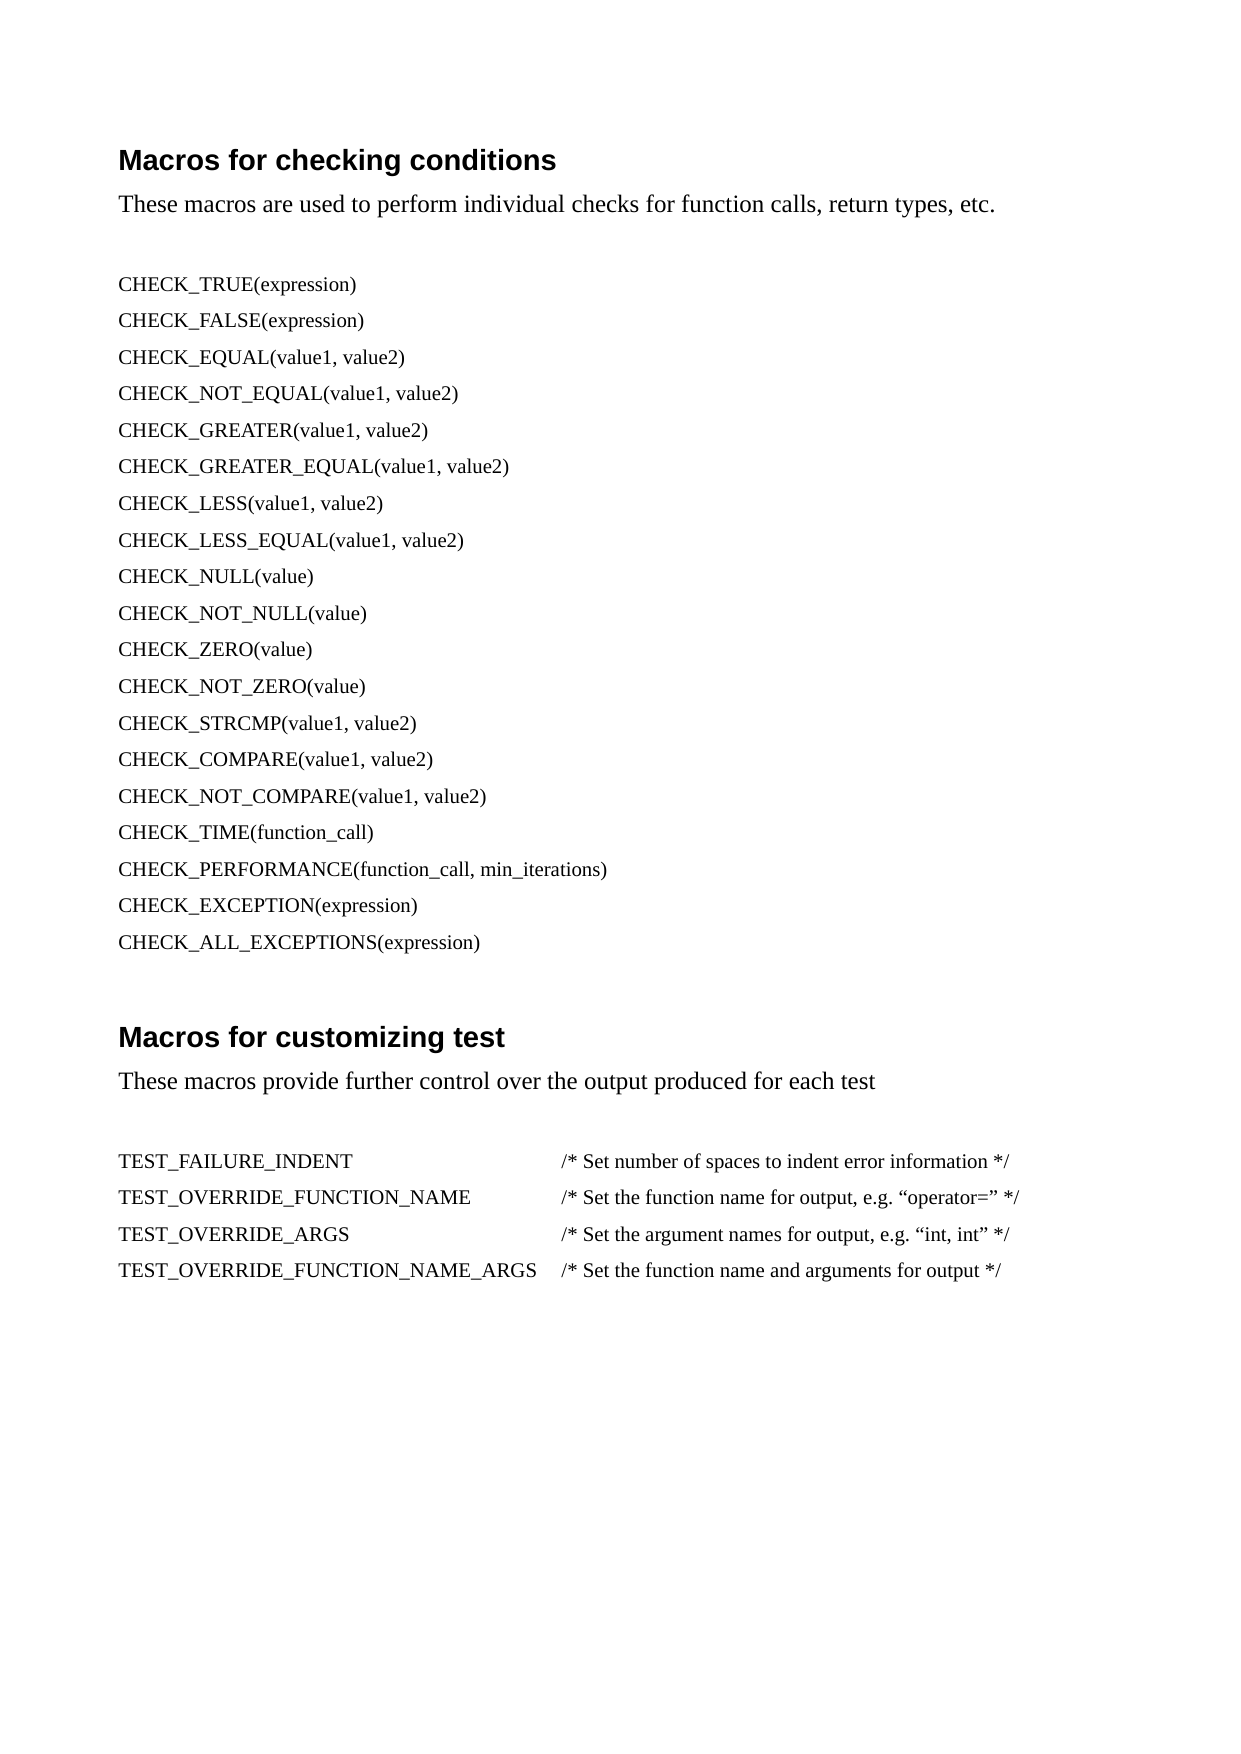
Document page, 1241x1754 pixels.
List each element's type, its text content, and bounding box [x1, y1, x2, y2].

text CHECK_TRUE(expression) [118, 272, 1122, 296]
text CHECK_EXCEPTION(expression) [118, 893, 1122, 917]
subtitle Macros for checking conditions [118, 143, 1122, 177]
text CHECK_NULL(value) [118, 564, 1122, 588]
text CHECK_GREATER_EQUAL(value1, value2) [118, 454, 1122, 478]
text These macros are used to perform individual checks for function calls, return types, etc. [118, 189, 1122, 218]
text TEST_OVERRIDE_FUNCTION_NAME_ARGS /* Set the function name and arguments for output */ [118, 1258, 1122, 1282]
text TEST_FAILURE_INDENT /* Set number of spaces to indent error information */ [118, 1149, 1122, 1173]
text CHECK_STRCMP(value1, value2) [118, 710, 1122, 734]
text CHECK_COMPARE(value1, value2) [118, 747, 1122, 771]
text CHECK_NOT_ZERO(value) [118, 674, 1122, 698]
text TEST_OVERRIDE_FUNCTION_NAME /* Set the function name for output, e.g. “operator=” */ [118, 1185, 1122, 1209]
text CHECK_LESS(value1, value2) [118, 491, 1122, 515]
text CHECK_EQUAL(value1, value2) [118, 345, 1122, 369]
text CHECK_PERFORMANCE(function_call, min_iterations) [118, 857, 1122, 881]
text CHECK_NOT_NULL(value) [118, 601, 1122, 625]
text CHECK_ZERO(value) [118, 637, 1122, 661]
text CHECK_NOT_EQUAL(value1, value2) [118, 381, 1122, 405]
text CHECK_GREATER(value1, value2) [118, 418, 1122, 442]
text CHECK_FALSE(expression) [118, 308, 1122, 332]
text CHECK_LESS_EQUAL(value1, value2) [118, 528, 1122, 552]
text CHECK_ALL_EXCEPTIONS(expression) [118, 930, 1122, 983]
text These macros provide further control over the output produced for each test [118, 1066, 1122, 1095]
subtitle Macros for customizing test [118, 1020, 1122, 1054]
text CHECK_TIME(function_call) [118, 820, 1122, 844]
text CHECK_NOT_COMPARE(value1, value2) [118, 783, 1122, 808]
text TEST_OVERRIDE_ARGS /* Set the argument names for output, e.g. “int, int” */ [118, 1222, 1122, 1246]
